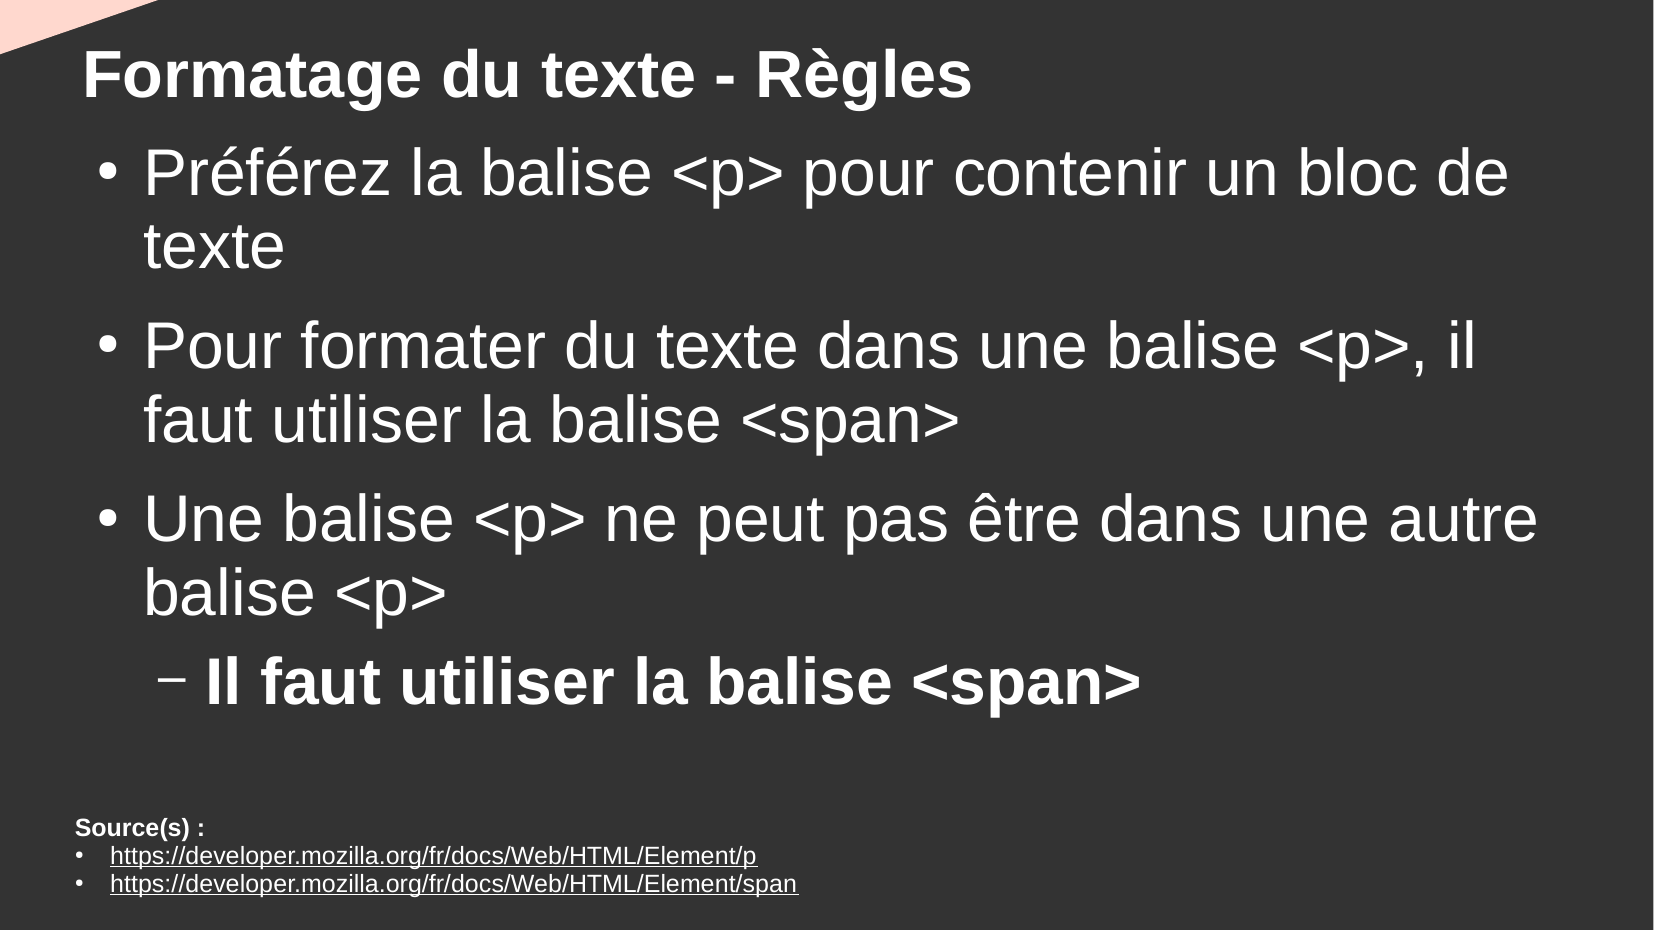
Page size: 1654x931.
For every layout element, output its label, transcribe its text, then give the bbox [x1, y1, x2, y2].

text_box [0, 0, 159, 55]
list Préférez la balise <p> pour contenir un bloc de texte Pour formater du texte dans une balise <p>, il faut utiliser la balise <span> Une balise <p> ne peut pas être dans une autre balise <p> Il faut utiliser la balise <span> [80, 135, 1605, 721]
text_box Source(s) : https://developer.mozilla.org/fr/docs/Web/HTML/Element/p https://developer.mozilla.org/fr/docs/Web/HTML/Element/span [60, 806, 1546, 931]
title Formatage du texte - Règles [82, 37, 1571, 114]
